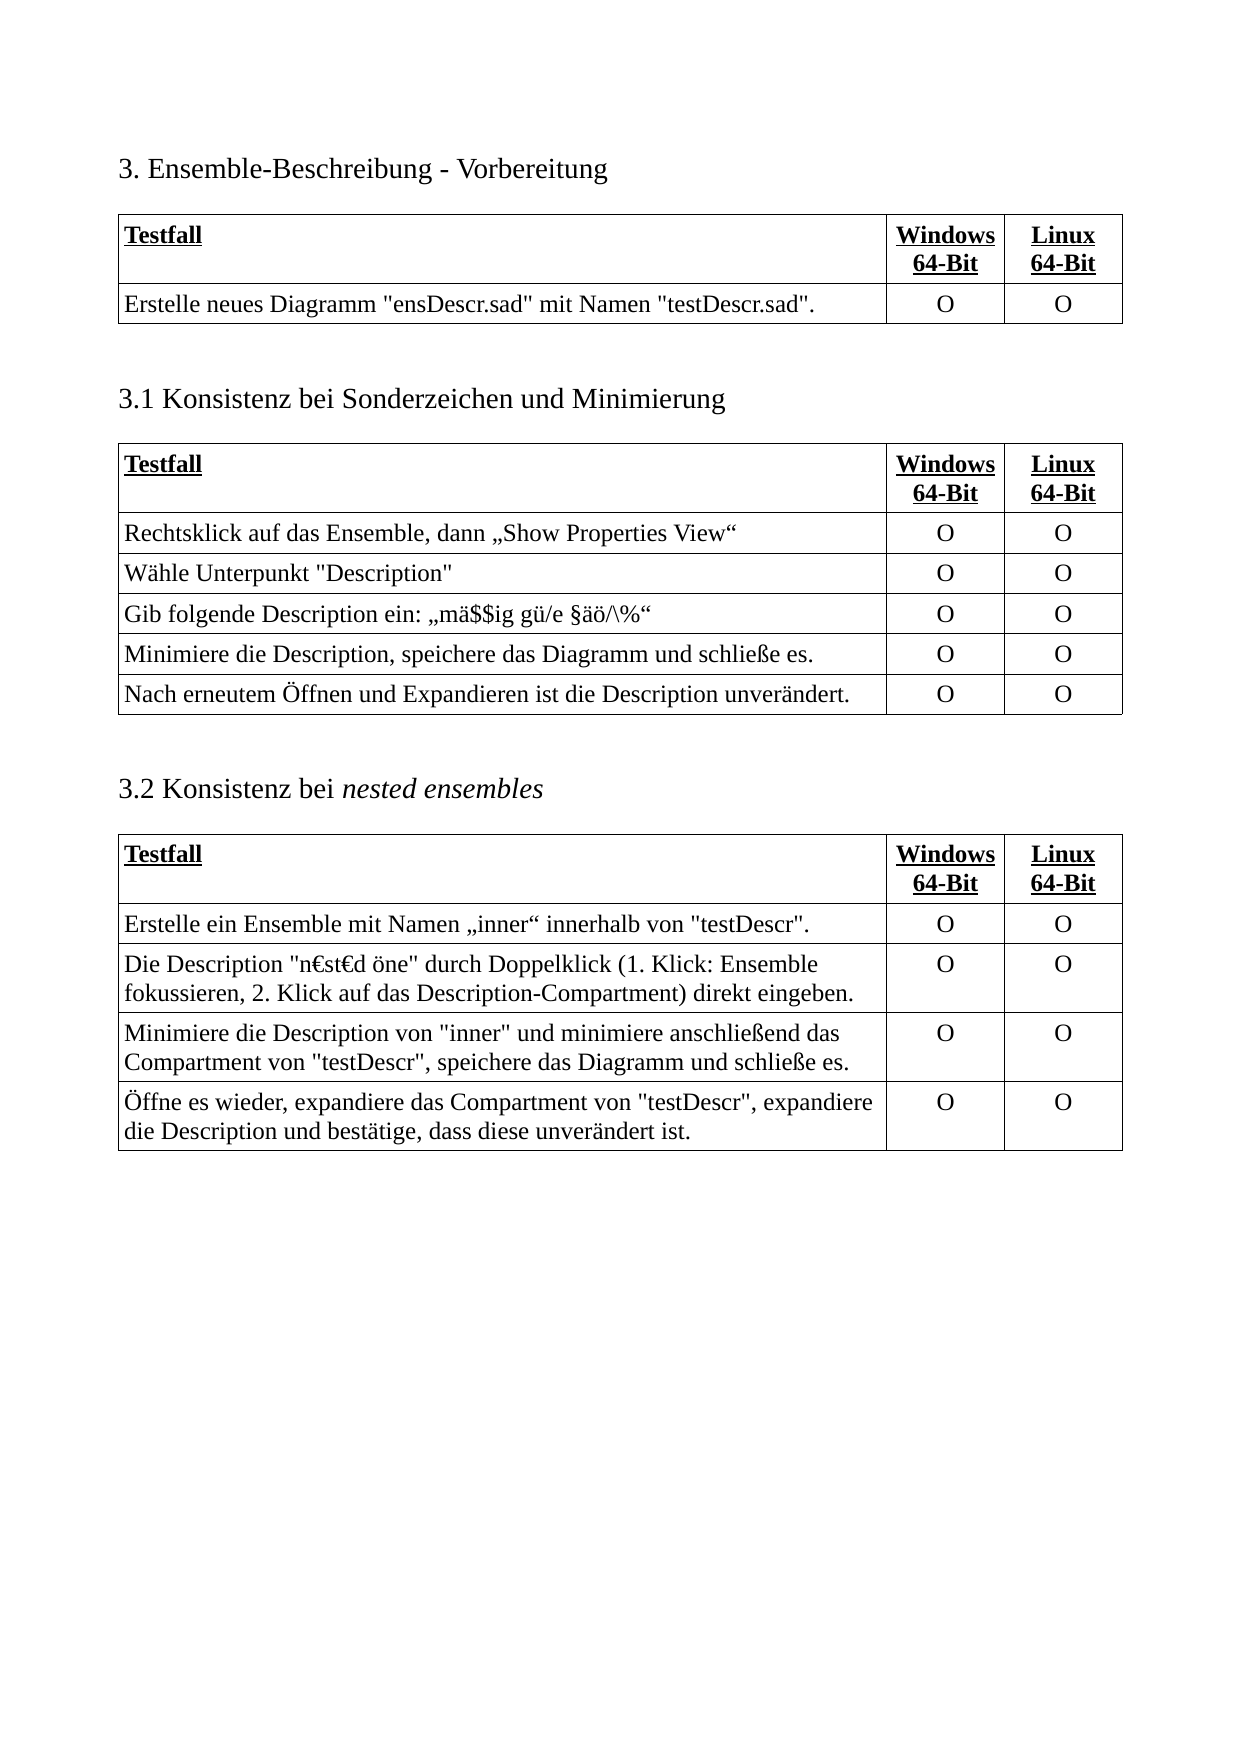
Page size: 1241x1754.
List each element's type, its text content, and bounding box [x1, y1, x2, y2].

table_header Windows 64-Bit [887, 444, 1004, 512]
table_cell Erstelle neues Diagramm "ensDescr.sad" mit Namen "testDescr.sad". [119, 284, 886, 323]
table_cell O [1005, 554, 1122, 593]
table_cell O [1005, 284, 1122, 323]
table_cell O [1005, 513, 1122, 553]
table_cell O [887, 1013, 1004, 1081]
table_cell O [1005, 675, 1122, 714]
table_header Testfall [119, 835, 886, 903]
table_cell O [1005, 594, 1122, 633]
table_cell O [887, 634, 1004, 673]
table_cell O [887, 1082, 1004, 1150]
text 3. Ensemble-Beschreibung - Vorbereitung [118, 152, 1122, 185]
table_cell O [887, 554, 1004, 593]
table_cell O [1005, 944, 1122, 1012]
table_cell O [1005, 1082, 1122, 1150]
table_header Testfall [119, 444, 886, 512]
table_cell Erstelle ein Ensemble mit Namen „inner“ innerhalb von "testDescr". [119, 904, 886, 943]
table_cell O [887, 675, 1004, 714]
table_cell Die Description "n€st€d öne" durch Doppelklick (1. Klick: Ensemble fokussieren, 2. Klick auf das Description-Compartment) direkt eingeben. [119, 944, 886, 1012]
table_header Linux 64-Bit [1005, 215, 1122, 283]
table_cell O [887, 944, 1004, 1012]
table_cell Nach erneutem Öffnen und Expandieren ist die Description unverändert. [119, 675, 886, 714]
table_cell O [887, 904, 1004, 943]
table_cell Wähle Unterpunkt "Description" [119, 554, 886, 593]
table_cell Minimiere die Description, speichere das Diagramm und schließe es. [119, 634, 886, 673]
text 3.2 Konsistenz bei nested ensembles [118, 771, 1122, 805]
table_cell Minimiere die Description von "inner" und minimiere anschließend das Compartment von "testDescr", speichere das Diagramm und schließe es. [119, 1013, 886, 1081]
table_cell O [887, 594, 1004, 633]
table_cell Öffne es wieder, expandiere das Compartment von "testDescr", expandiere die Description und bestätige, dass diese unverändert ist. [119, 1082, 886, 1150]
table_header Linux 64-Bit [1005, 835, 1122, 903]
table_cell O [1005, 904, 1122, 943]
text 3.1 Konsistenz bei Sonderzeichen und Minimierung [118, 381, 1122, 414]
table_cell O [887, 513, 1004, 553]
table_header Testfall [119, 215, 886, 283]
table_header Windows 64-Bit [887, 215, 1004, 283]
table_cell O [1005, 634, 1122, 673]
table_cell O [1005, 1013, 1122, 1081]
table_header Windows 64-Bit [887, 835, 1004, 903]
table_header Linux 64-Bit [1005, 444, 1122, 512]
table_cell O [887, 284, 1004, 323]
table_cell Rechtsklick auf das Ensemble, dann „Show Properties View“ [119, 513, 886, 553]
table_cell Gib folgende Description ein: „mä$$ig gü/e §äö/\%“ [119, 594, 886, 633]
